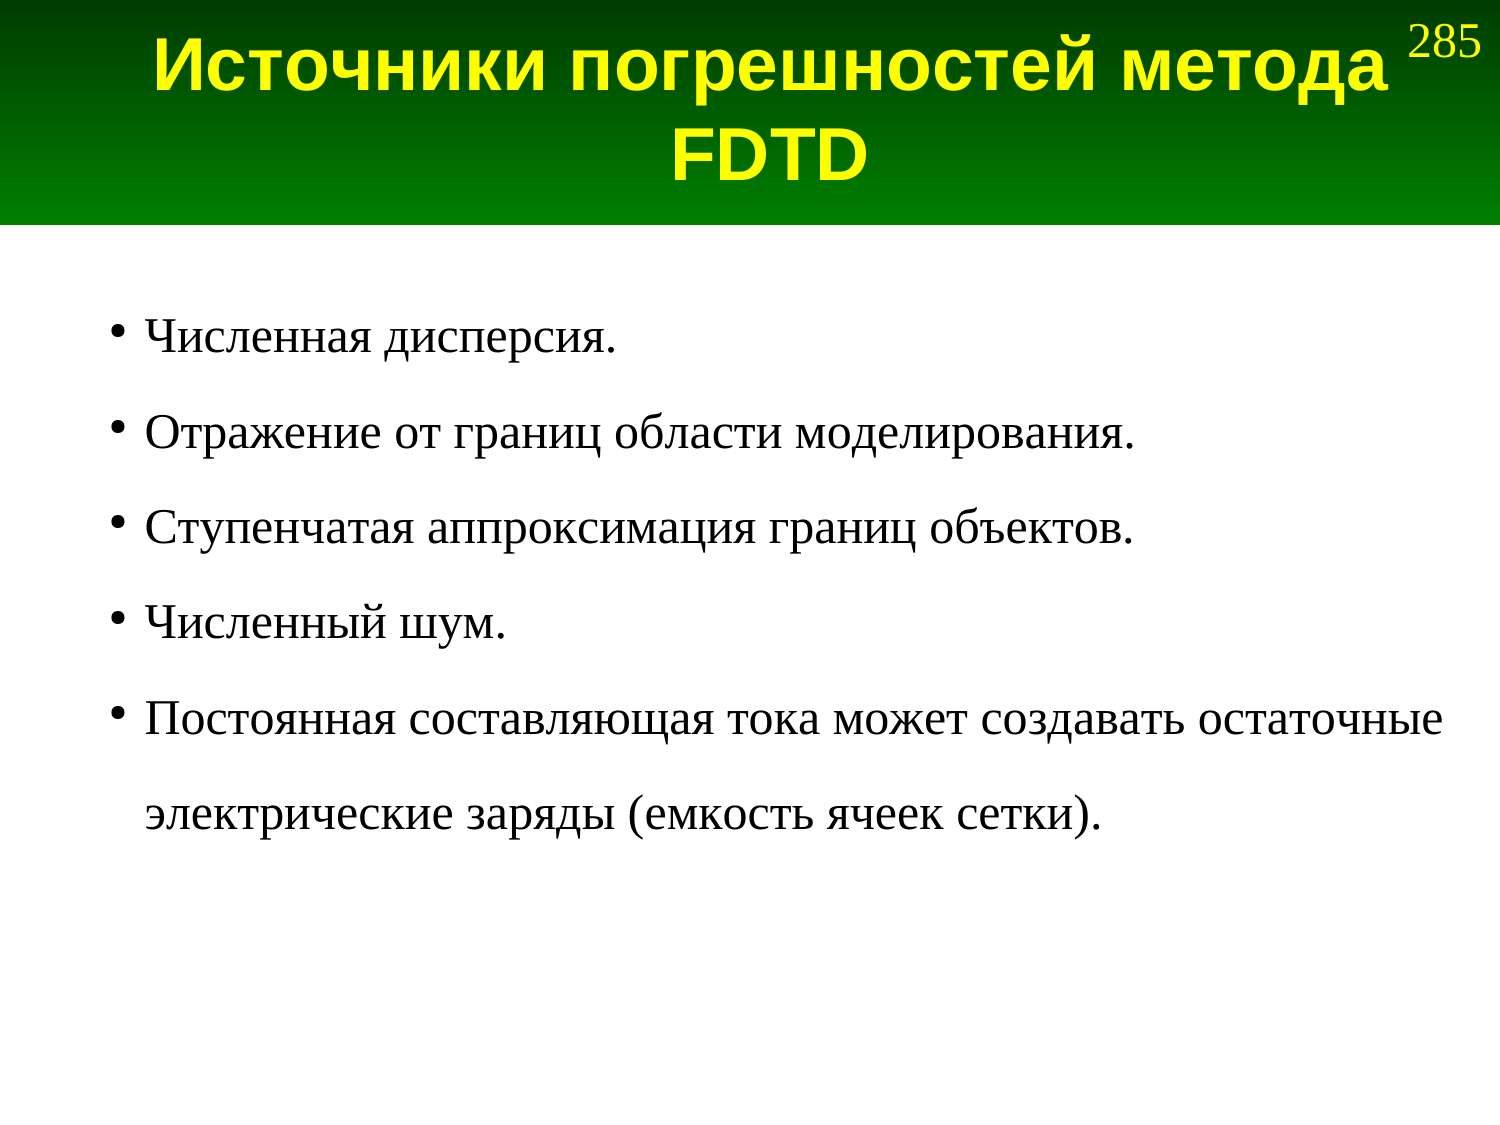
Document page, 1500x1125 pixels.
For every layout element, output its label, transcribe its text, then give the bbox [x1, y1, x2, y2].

title Источники погрешностей метода FDTD [100, 7, 1441, 204]
text_box Численная дисперсия. Отражение от границ области моделирования. Ступенчатая аппроксимация границ объектов. Численный шум. Постоянная составляющая тока может создавать остаточные электрические заряды (емкость ячеек сетки). [94, 295, 1460, 848]
